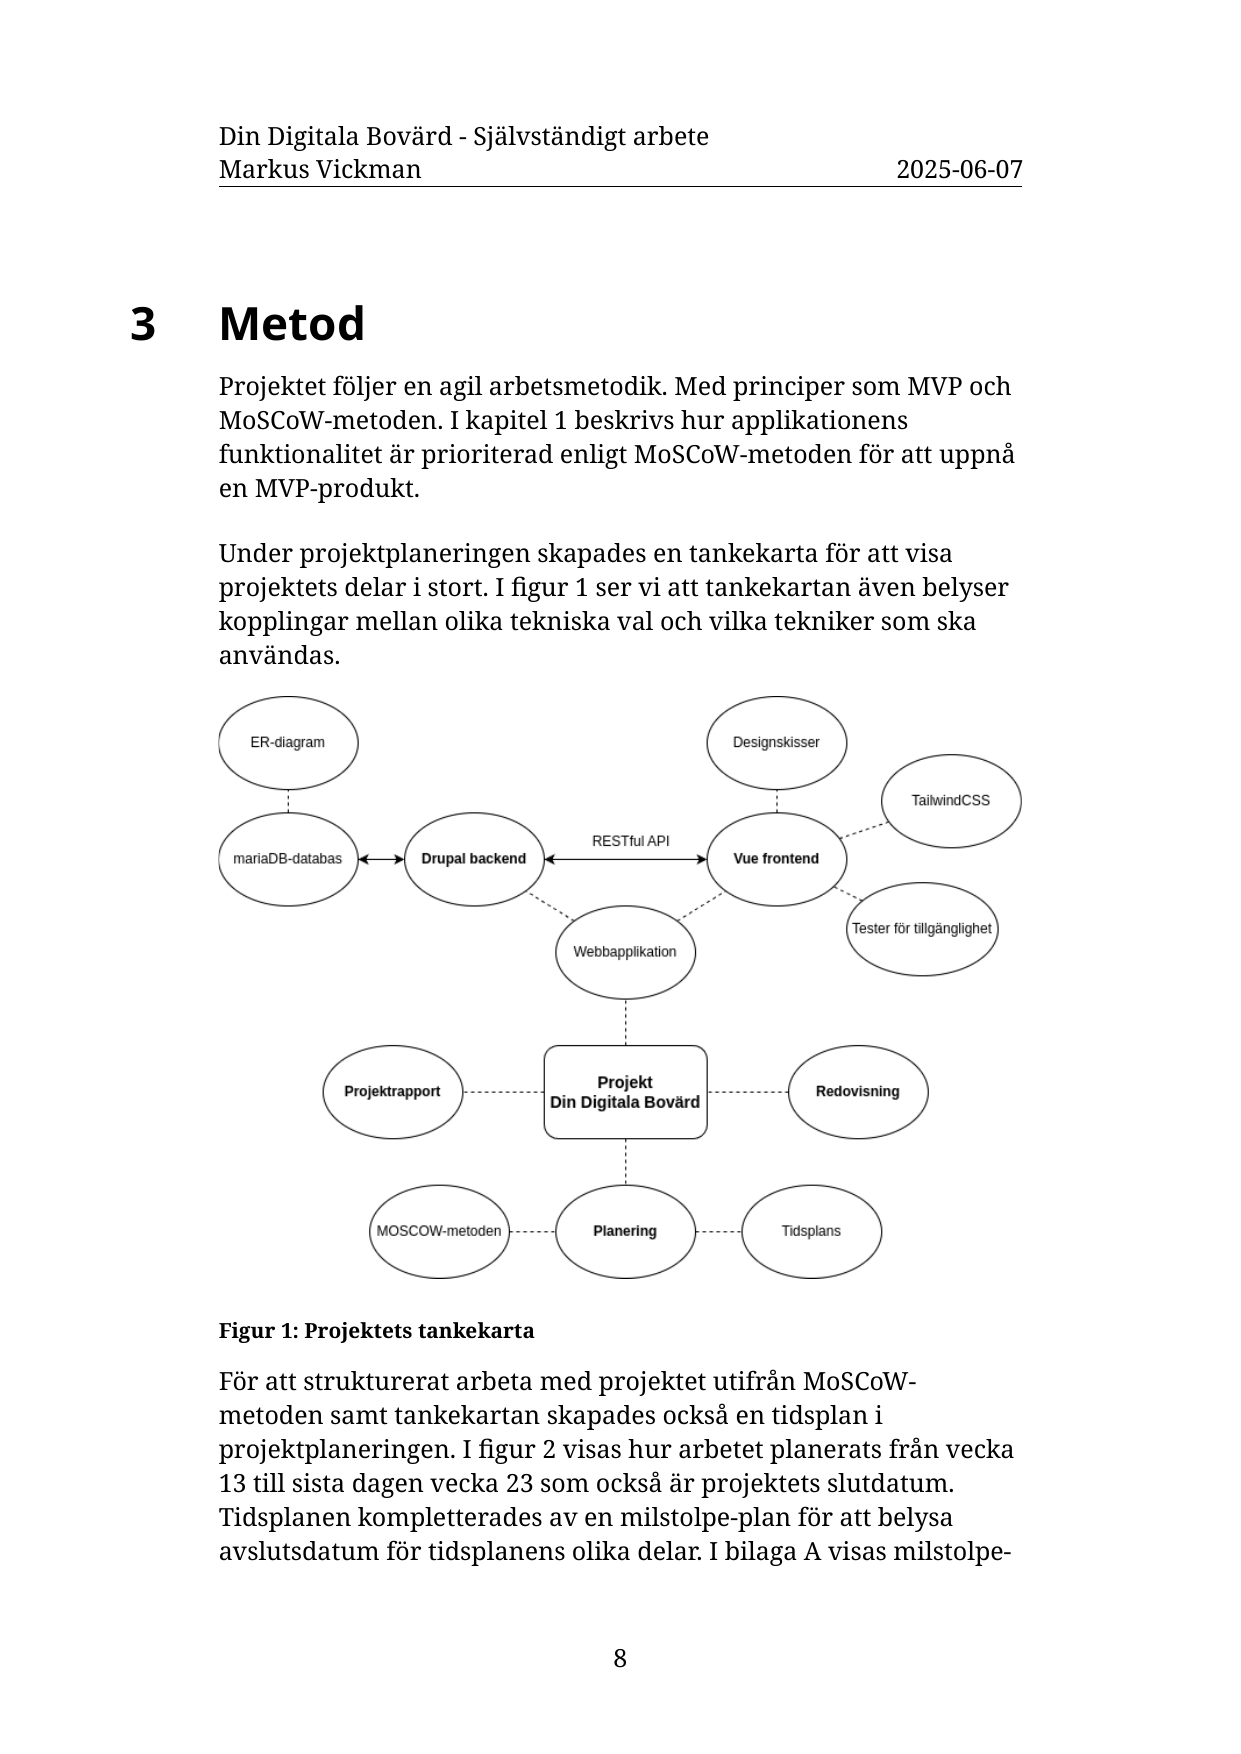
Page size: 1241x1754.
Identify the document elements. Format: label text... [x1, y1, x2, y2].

picture [218, 696, 1022, 1279]
text Figur 1: Projektets tankekarta [218, 1279, 1022, 1345]
subtitle Metod [130, 291, 1022, 353]
text Under projektplaneringen skapades en tankekarta för att visa projektets delar i stort. I figur 1 ser vi att tankekartan även belyser kopplingar mellan olika tekniska val och vilka tekniker som ska användas. [218, 536, 1022, 672]
text Projektet följer en agil arbetsmetodik. Med principer som MVP och MoSCoW-metoden. I kapitel 1 beskrivs hur applikationens funktionalitet är prioriterad enligt MoSCoW-metoden för att uppnå en MVP-produkt. [218, 369, 1022, 505]
text För att strukturerat arbeta med projektet utifrån MoSCoW-metoden samt tankekartan skapades också en tidsplan i projektplaneringen. I figur 2 visas hur arbetet planerats från vecka 13 till sista dagen vecka 23 som också är projektets slutdatum. Tidsplanen kompletterades av en milstolpe-plan för att belysa avslutsdatum för tidsplanens olika delar. I bilaga A visas milstolpe- [218, 1363, 1022, 1568]
